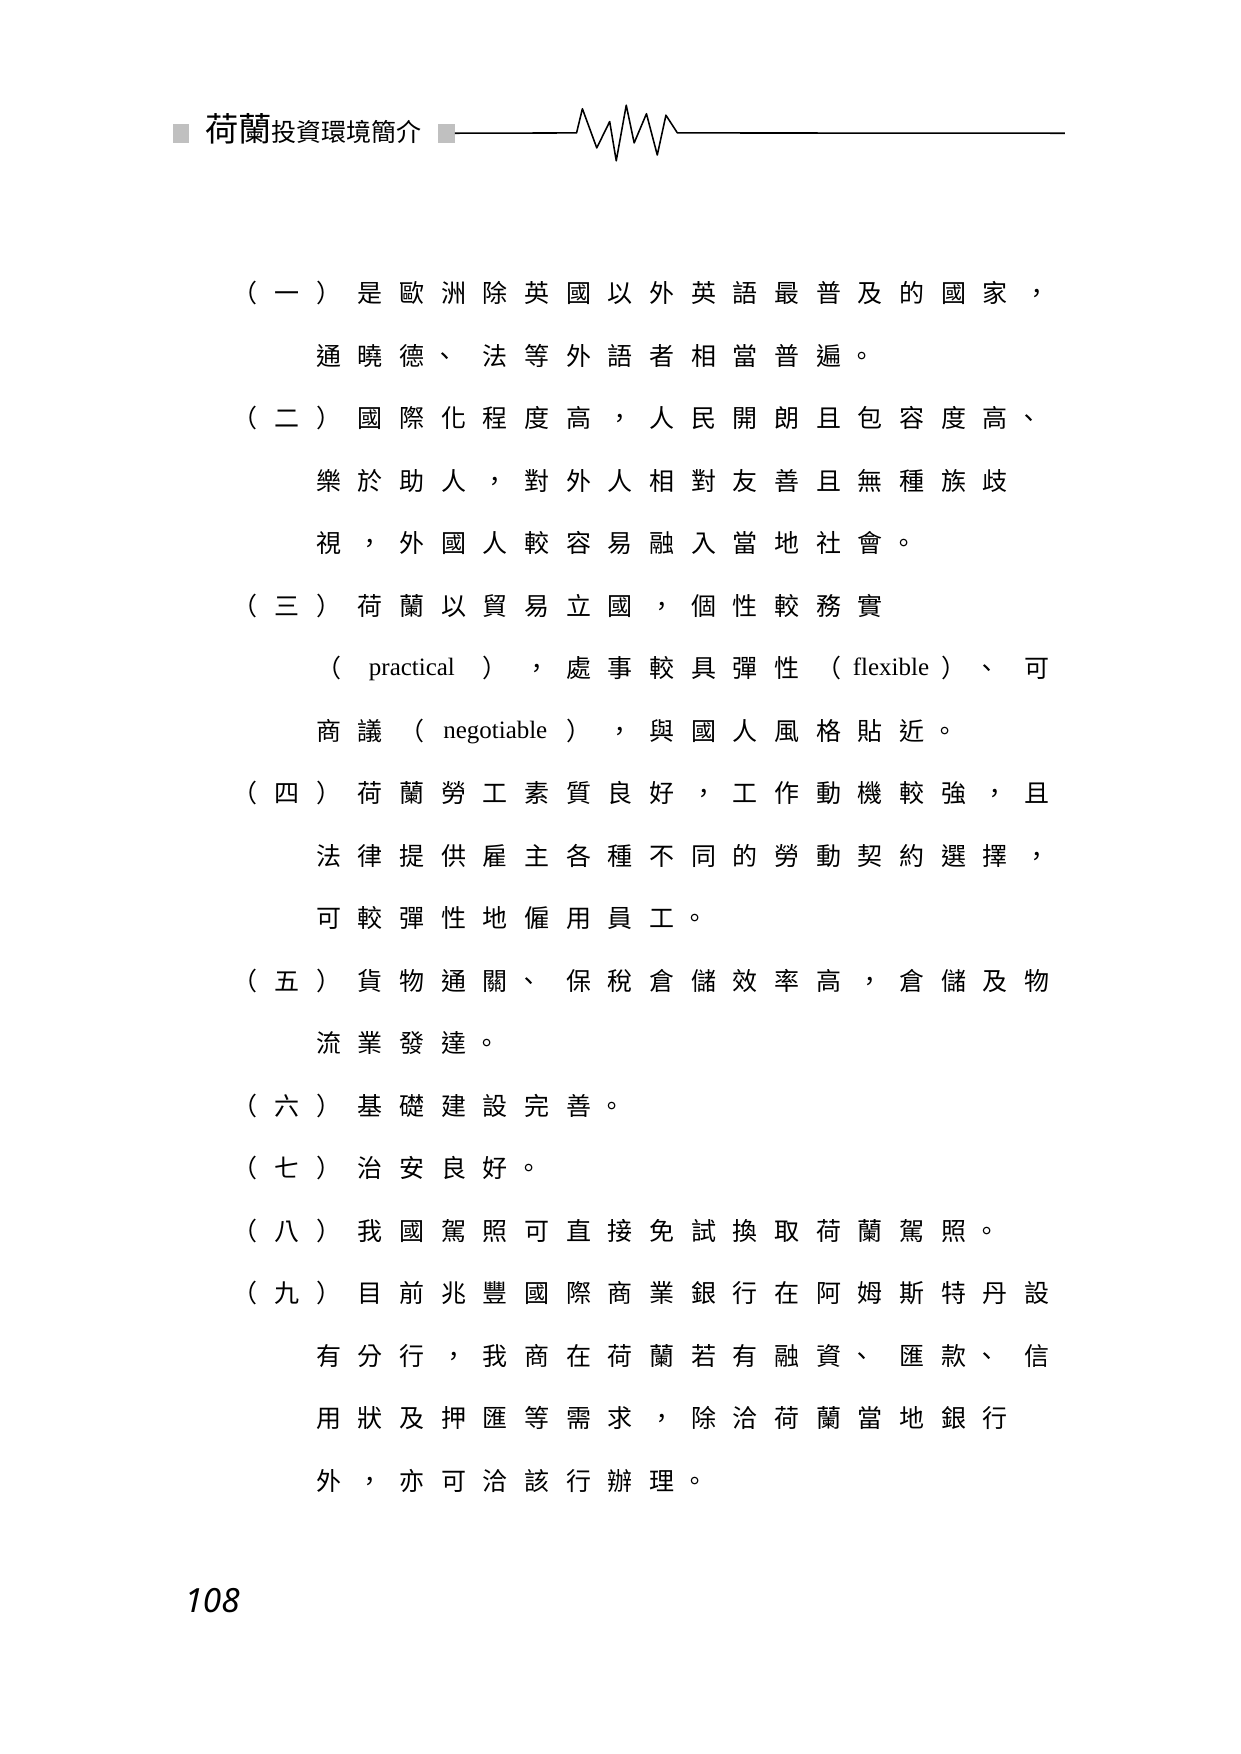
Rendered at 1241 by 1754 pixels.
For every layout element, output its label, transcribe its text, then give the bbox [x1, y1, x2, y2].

text （三）荷蘭以貿易立國，個性較務實（practical），處事較具彈性（flexible）、可商議（negotiable），與國人風格貼近。 [207, 563, 1058, 750]
text （九）目前兆豐國際商業銀行在阿姆斯特丹設有分行，我商在荷蘭若有融資、匯款、信用狀及押匯等需求，除洽荷蘭當地銀行外，亦可洽該行辦理。 [207, 1250, 1058, 1500]
text （七）治安良好。 [207, 1125, 1058, 1188]
text （二）國際化程度高，人民開朗且包容度高、樂於助人，對外人相對友善且無種族歧視，外國人較容易融入當地社會。 [207, 375, 1058, 563]
text （一）是歐洲除英國以外英語最普及的國家，通曉德、法等外語者相當普遍。 [207, 250, 1058, 375]
text （八）我國駕照可直接免試換取荷蘭駕照。 [207, 1188, 1058, 1250]
text （六）基礎建設完善。 [207, 1063, 1058, 1125]
text （四）荷蘭勞工素質良好，工作動機較強，且法律提供雇主各種不同的勞動契約選擇，可較彈性地僱用員工。 [207, 750, 1058, 938]
text （五）貨物通關、保稅倉儲效率高，倉儲及物流業發達。 [207, 938, 1058, 1063]
